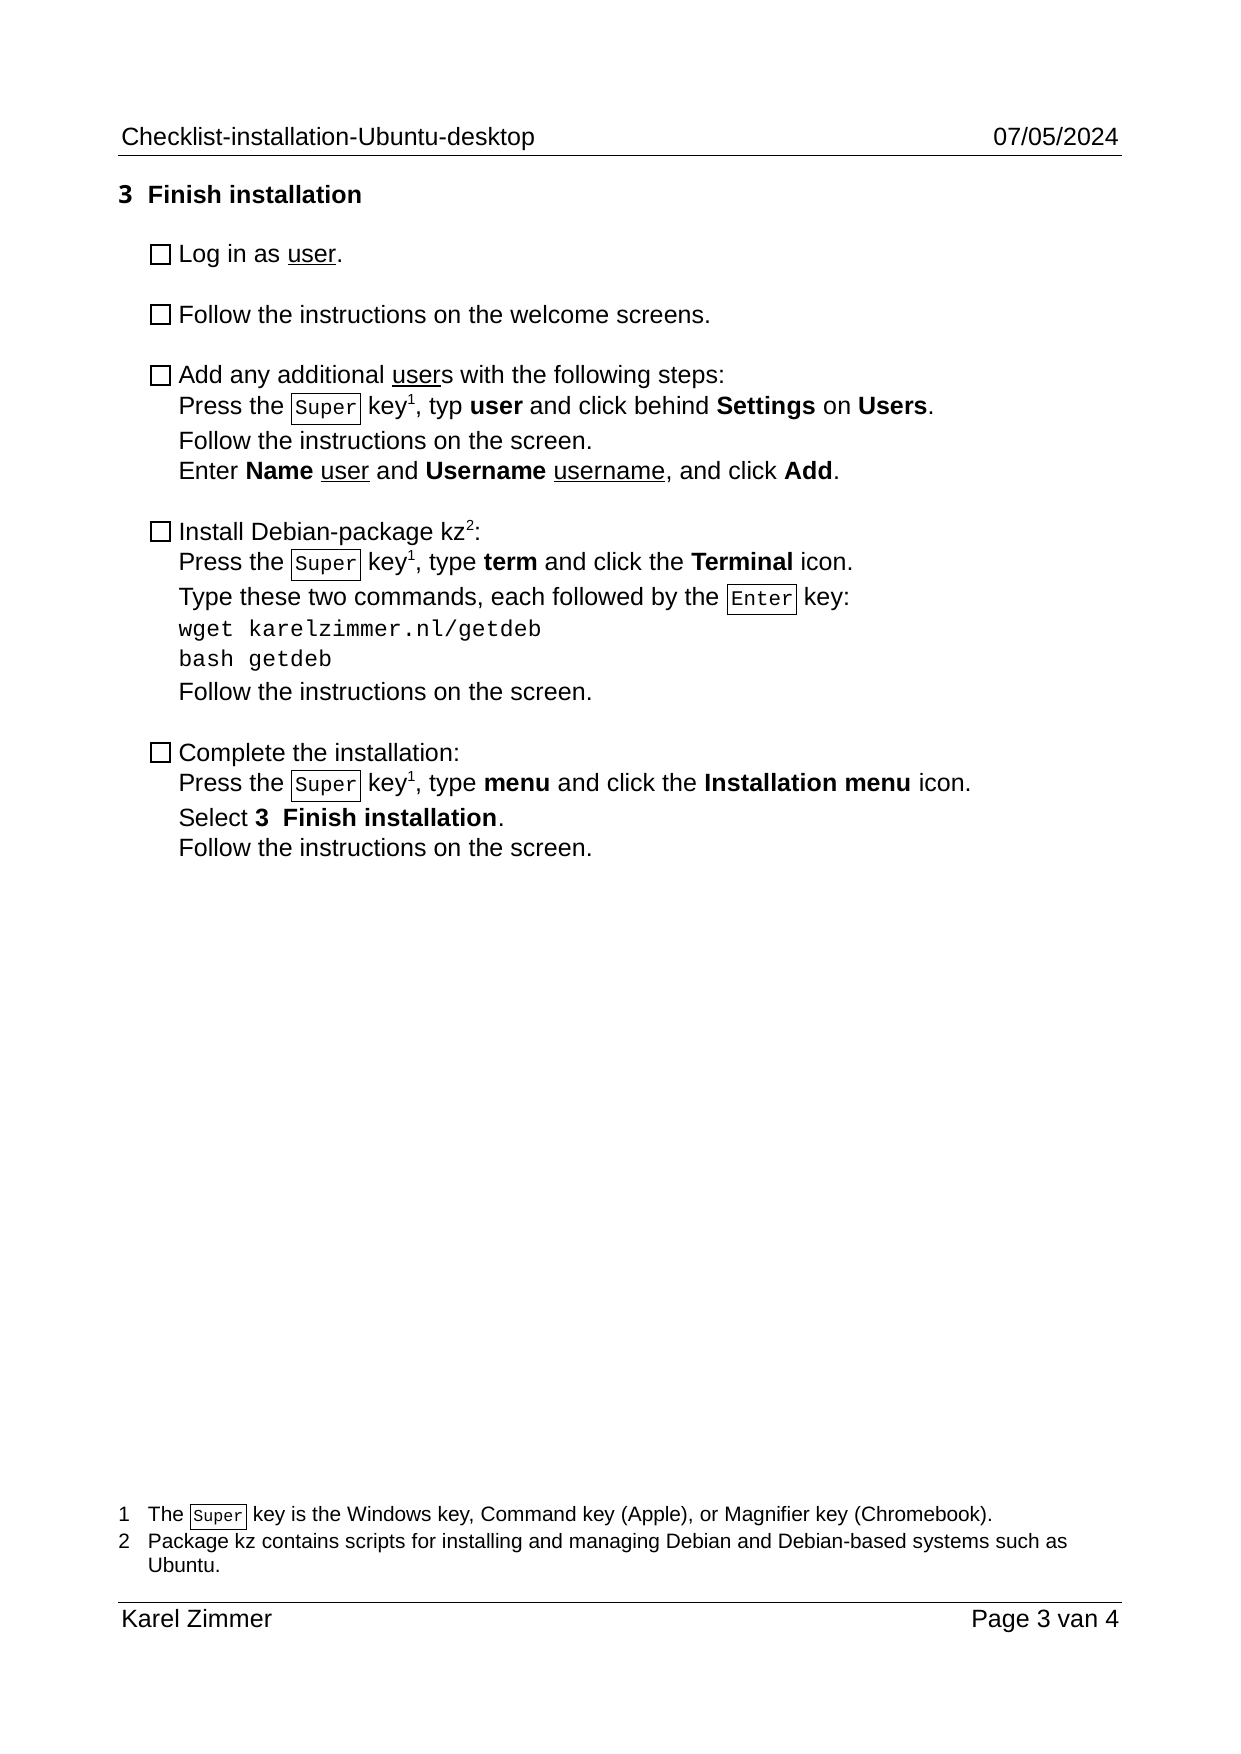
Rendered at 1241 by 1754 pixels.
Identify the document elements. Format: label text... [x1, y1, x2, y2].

table_header [118, 239, 142, 269]
table_cell [118, 330, 142, 360]
table_cell [118, 707, 142, 737]
table_cell [142, 803, 177, 833]
table_cell [142, 360, 177, 391]
list Finish installation [118, 177, 1122, 211]
table_cell [118, 803, 142, 833]
table_cell [142, 707, 177, 737]
table_cell Press the Super key1, type term and click the Terminal icon. [177, 547, 1122, 581]
table_cell Press the Super key1, type menu and click the Installation menu icon. [177, 768, 1122, 803]
table_cell Select 3 Finish installation. [177, 803, 1122, 833]
table_cell [118, 360, 142, 391]
table_cell [142, 768, 177, 803]
table_cell [142, 516, 177, 547]
table_cell Follow the instructions on the welcome screens. [177, 300, 1122, 330]
table_cell [142, 833, 177, 863]
table_cell Complete the installation: [177, 738, 1122, 768]
table_cell [142, 547, 177, 581]
table_cell [177, 707, 1122, 737]
table_cell [118, 300, 142, 330]
table_cell wget karelzimmer.nl/getdeb [177, 616, 1122, 647]
table_cell Enter Name user and Username username, and click Add. [177, 456, 1122, 486]
table_cell [118, 269, 142, 300]
table_cell [118, 547, 142, 581]
table_cell [177, 269, 1122, 300]
table_cell [118, 647, 142, 677]
table_cell Follow the instructions on the screen. [177, 677, 1122, 707]
table_cell [142, 425, 177, 456]
table_cell [142, 647, 177, 677]
table_cell [177, 486, 1122, 516]
table_cell [142, 738, 177, 768]
table_cell [118, 833, 142, 863]
table_cell Press the Super key, typ user and click behind Settings on Users. [177, 391, 1122, 425]
table_header [142, 239, 177, 269]
table_cell [118, 516, 142, 547]
table_cell [177, 330, 1122, 360]
table_cell [118, 768, 142, 803]
table_cell [118, 456, 142, 486]
table_cell [118, 616, 142, 647]
table_cell [118, 391, 142, 425]
table_cell [142, 486, 177, 516]
table_cell [118, 677, 142, 707]
table_cell Follow the instructions on the screen. [177, 833, 1122, 863]
table_cell [142, 581, 177, 616]
table_cell [118, 486, 142, 516]
table_cell [118, 425, 142, 456]
table_cell Add any additional users with the following steps: [177, 360, 1122, 391]
table_cell [142, 269, 177, 300]
table_cell bash getdeb [177, 647, 1122, 677]
table_cell [142, 677, 177, 707]
table_cell [118, 738, 142, 768]
table_cell Install Debian-package kz: [177, 516, 1122, 547]
table_cell [118, 581, 142, 616]
table_cell [142, 616, 177, 647]
table_header Log in as USER. [177, 239, 1122, 269]
table_cell [142, 330, 177, 360]
table_cell Follow the instructions on the screen. [177, 425, 1122, 456]
table_cell [142, 456, 177, 486]
table_cell Type these two commands, each followed by the Enter key: [177, 581, 1122, 616]
table_cell [142, 391, 177, 425]
table_cell [142, 300, 177, 330]
